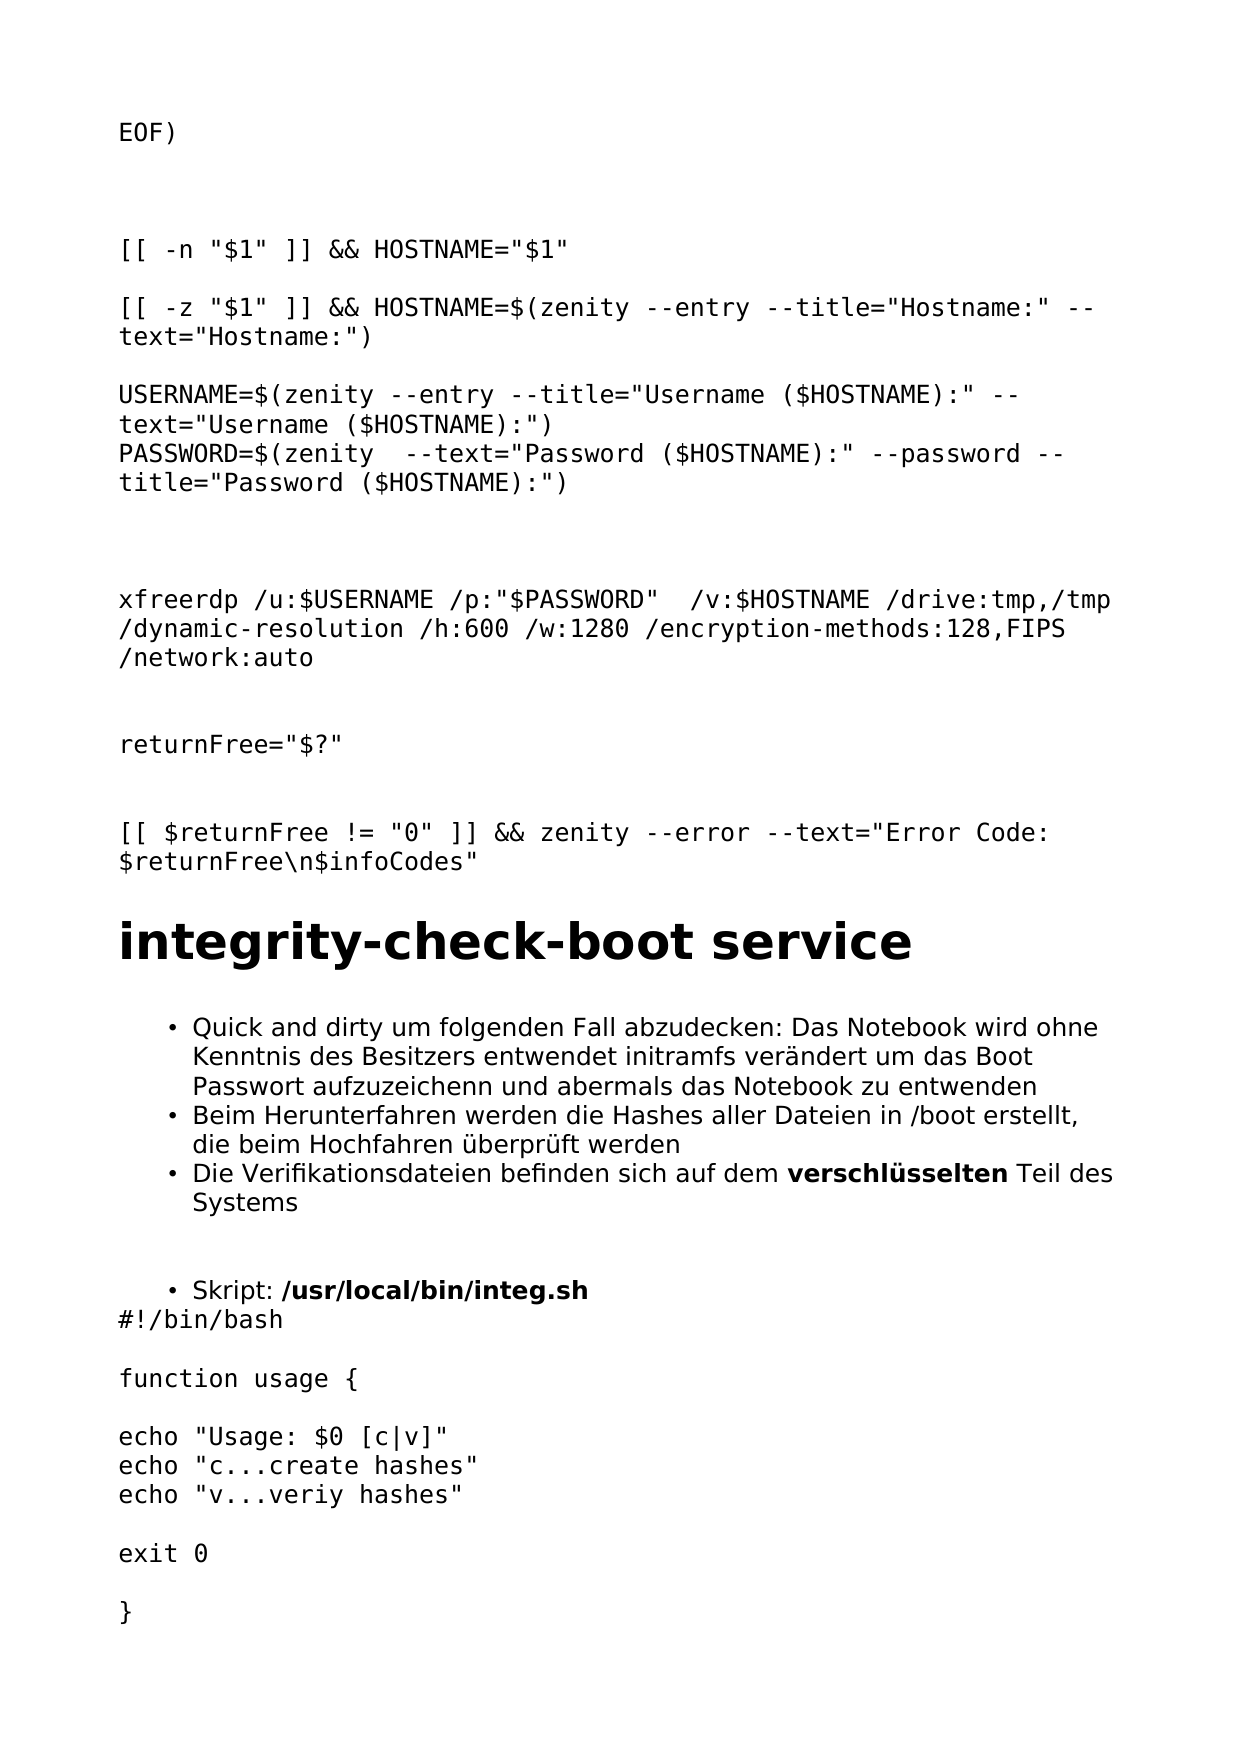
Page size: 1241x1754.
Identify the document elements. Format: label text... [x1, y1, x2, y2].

list Quick and dirty um folgenden Fall abzudecken: Das Notebook wird ohne Kenntnis des Besitzers entwendet initramfs verändert um das Boot Passwort aufzuzeichenn und abermals das Notebook zu entwenden [177, 1013, 1122, 1101]
list Die Verifikationsdateien befinden sich auf dem verschlüsselten Teil des Systems [177, 1159, 1122, 1218]
text #!/bin/bash function usage { echo "Usage: $0 [c|v]" echo "c...create hashes" echo "v...veriy hashes" exit 0 } [118, 1306, 1122, 1627]
subtitle integrity-check-boot service [118, 913, 1122, 971]
list Skript: /usr/local/bin/integ.sh [177, 1277, 1122, 1306]
text EOF) [[ -n "$1" ]] && HOSTNAME="$1" [[ -z "$1" ]] && HOSTNAME=$(zenity --entry --title="Hostname:" --text="Hostname:") USERNAME=$(zenity --entry --title="Username ($HOSTNAME):" --text="Username ($HOSTNAME):") PASSWORD=$(zenity --text="Password ($HOSTNAME):" --password --title="Password ($HOSTNAME):") xfreerdp /u:$USERNAME /p:"$PASSWORD" /v:$HOSTNAME /drive:tmp,/tmp /dynamic-resolution /h:600 /w:1280 /encryption-methods:128,FIPS /network:auto returnFree="$?" [[ $returnFree != "0" ]] && zenity --error --text="Error Code: $returnFree\n$infoCodes" [118, 118, 1122, 876]
list Beim Herunterfahren werden die Hashes aller Dateien in /boot erstellt, die beim Hochfahren überprüft werden [177, 1101, 1122, 1159]
